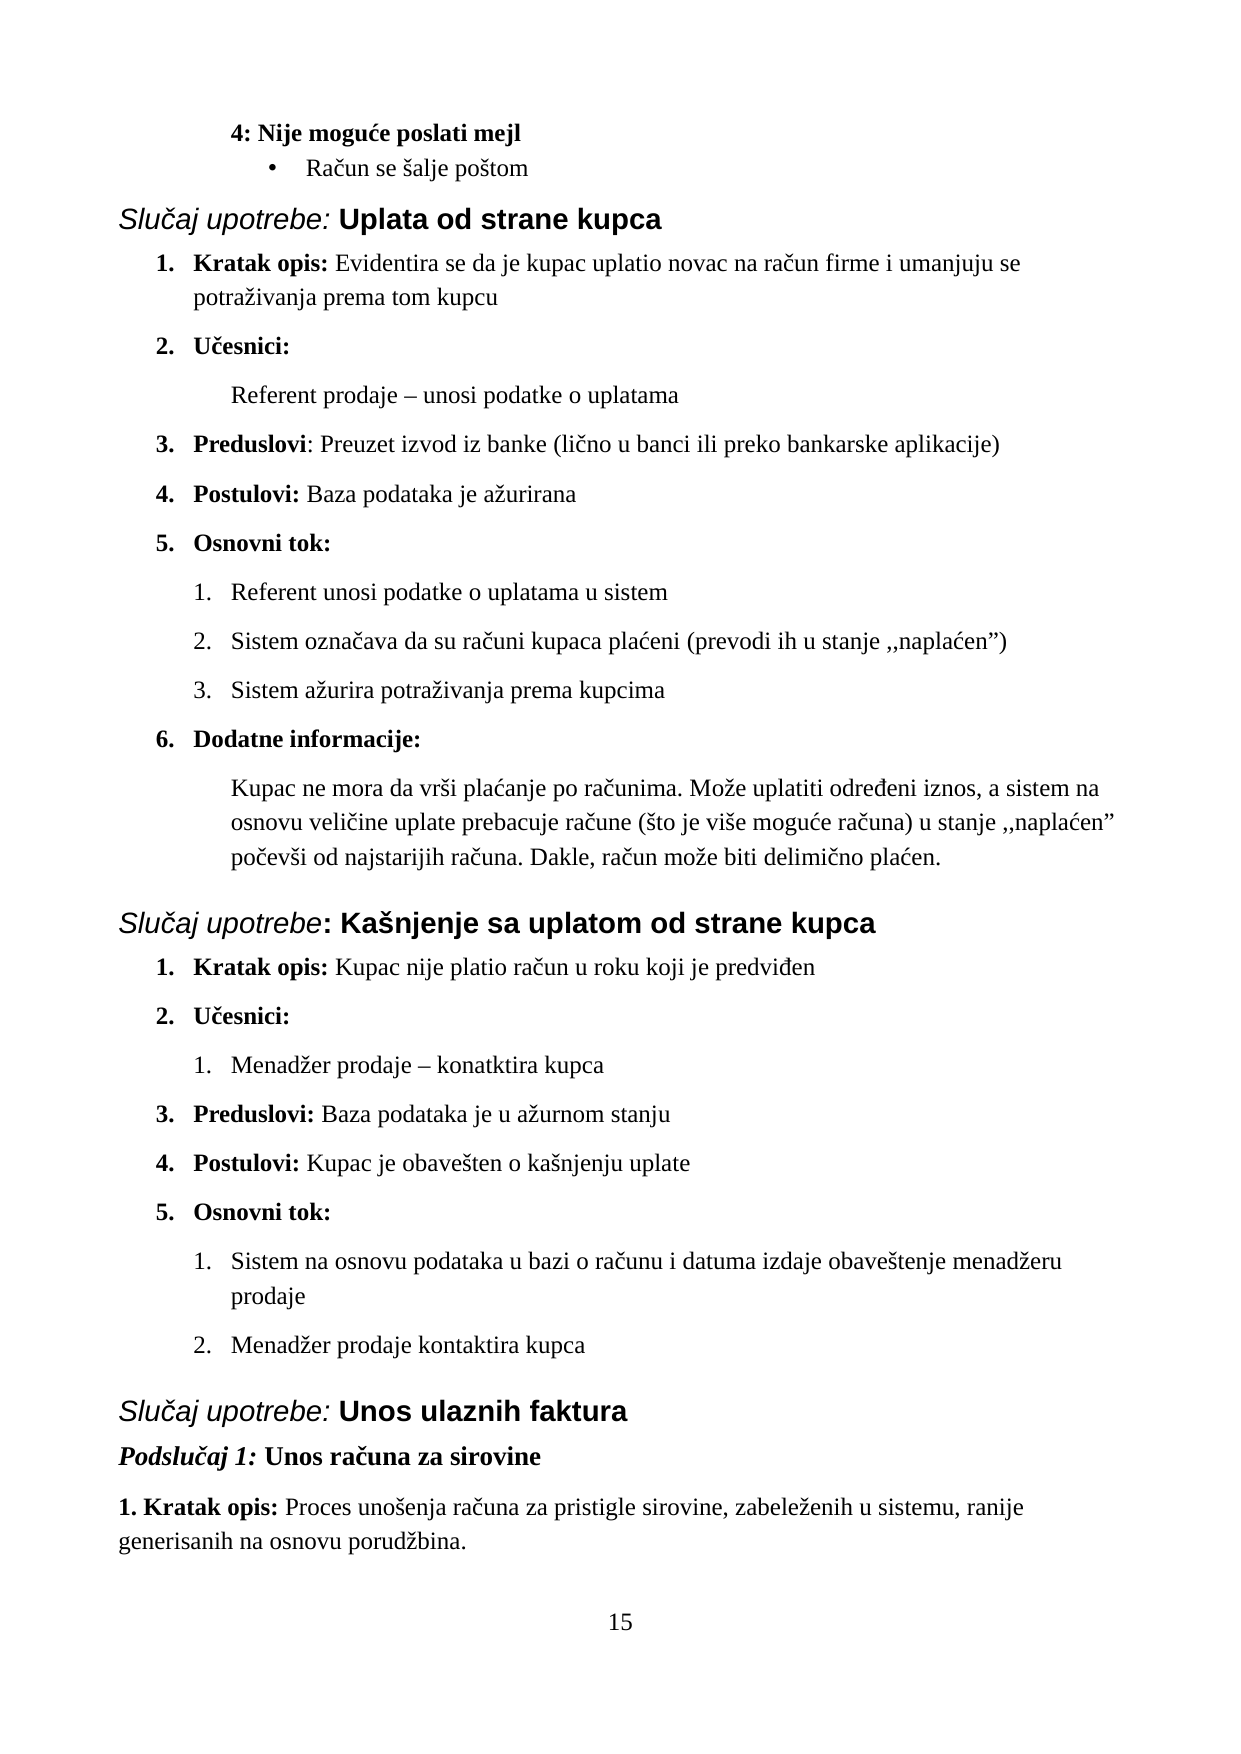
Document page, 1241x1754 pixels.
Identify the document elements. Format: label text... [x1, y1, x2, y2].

subtitle Slučaj upotrebe: Kašnjenje sa uplatom od strane kupca [118, 906, 1122, 939]
list Menadžer prodaje – konatktira kupca [193, 1050, 1122, 1079]
list Osnovni tok: [156, 528, 1122, 556]
list Postulovi: Kupac je obavešten o kašnjenju uplate [156, 1148, 1122, 1177]
list Dodatne informacije: [156, 724, 1122, 753]
list Sistem na osnovu podataka u bazi o računu i datuma izdaje obaveštenje menadžeru prodaje [193, 1246, 1122, 1309]
list Kupac ne mora da vrši plaćanje po računima. Može uplatiti određeni iznos, a sistem na osnovu veličine uplate prebacuje račune (što je više moguće računa) u stanje ,,naplaćen” počevši od najstarijih računa. Dakle, račun može biti delimično plaćen. [231, 773, 1122, 871]
list Postulovi: Baza podataka je ažurirana [156, 479, 1122, 507]
list Preduslovi: Preuzet izvod iz banke (lično u banci ili preko bankarske aplikacije) [156, 429, 1122, 458]
list Račun se šalje poštom [268, 153, 1122, 181]
list Referent unosi podatke o uplatama u sistem [193, 577, 1122, 606]
list Osnovni tok: [156, 1197, 1122, 1226]
list Preduslovi: Baza podataka je u ažurnom stanju [156, 1099, 1122, 1128]
list Kratak opis: Evidentira se da je kupac uplatio novac na račun firme i umanjuju se potraživanja prema tom kupcu [156, 248, 1122, 311]
subtitle Slučaj upotrebe: Unos ulaznih faktura [118, 1393, 1122, 1427]
list Kratak opis: Kupac nije platio račun u roku koji je predviđen [156, 952, 1122, 981]
list Sistem označava da su računi kupaca plaćeni (prevodi ih u stanje ,,naplaćen”) [193, 626, 1122, 654]
text Podslučaj 1: Unos računa za sirovine [118, 1440, 1122, 1471]
subtitle Slučaj upotrebe: Uplata od strane kupca [118, 202, 1122, 235]
list Učesnici: [156, 1001, 1122, 1030]
list 4: Nije moguće poslati mejl [231, 118, 1122, 147]
list Sistem ažurira potraživanja prema kupcima [193, 675, 1122, 704]
text 1. Kratak opis: Proces unošenja računa za pristigle sirovine, zabeleženih u sistemu, ranije generisanih na osnovu porudžbina. [118, 1492, 1122, 1555]
list Menadžer prodaje kontaktira kupca [193, 1330, 1122, 1358]
list Učesnici: [156, 331, 1122, 360]
list Referent prodaje – unosi podatke o uplatama [231, 381, 1122, 409]
